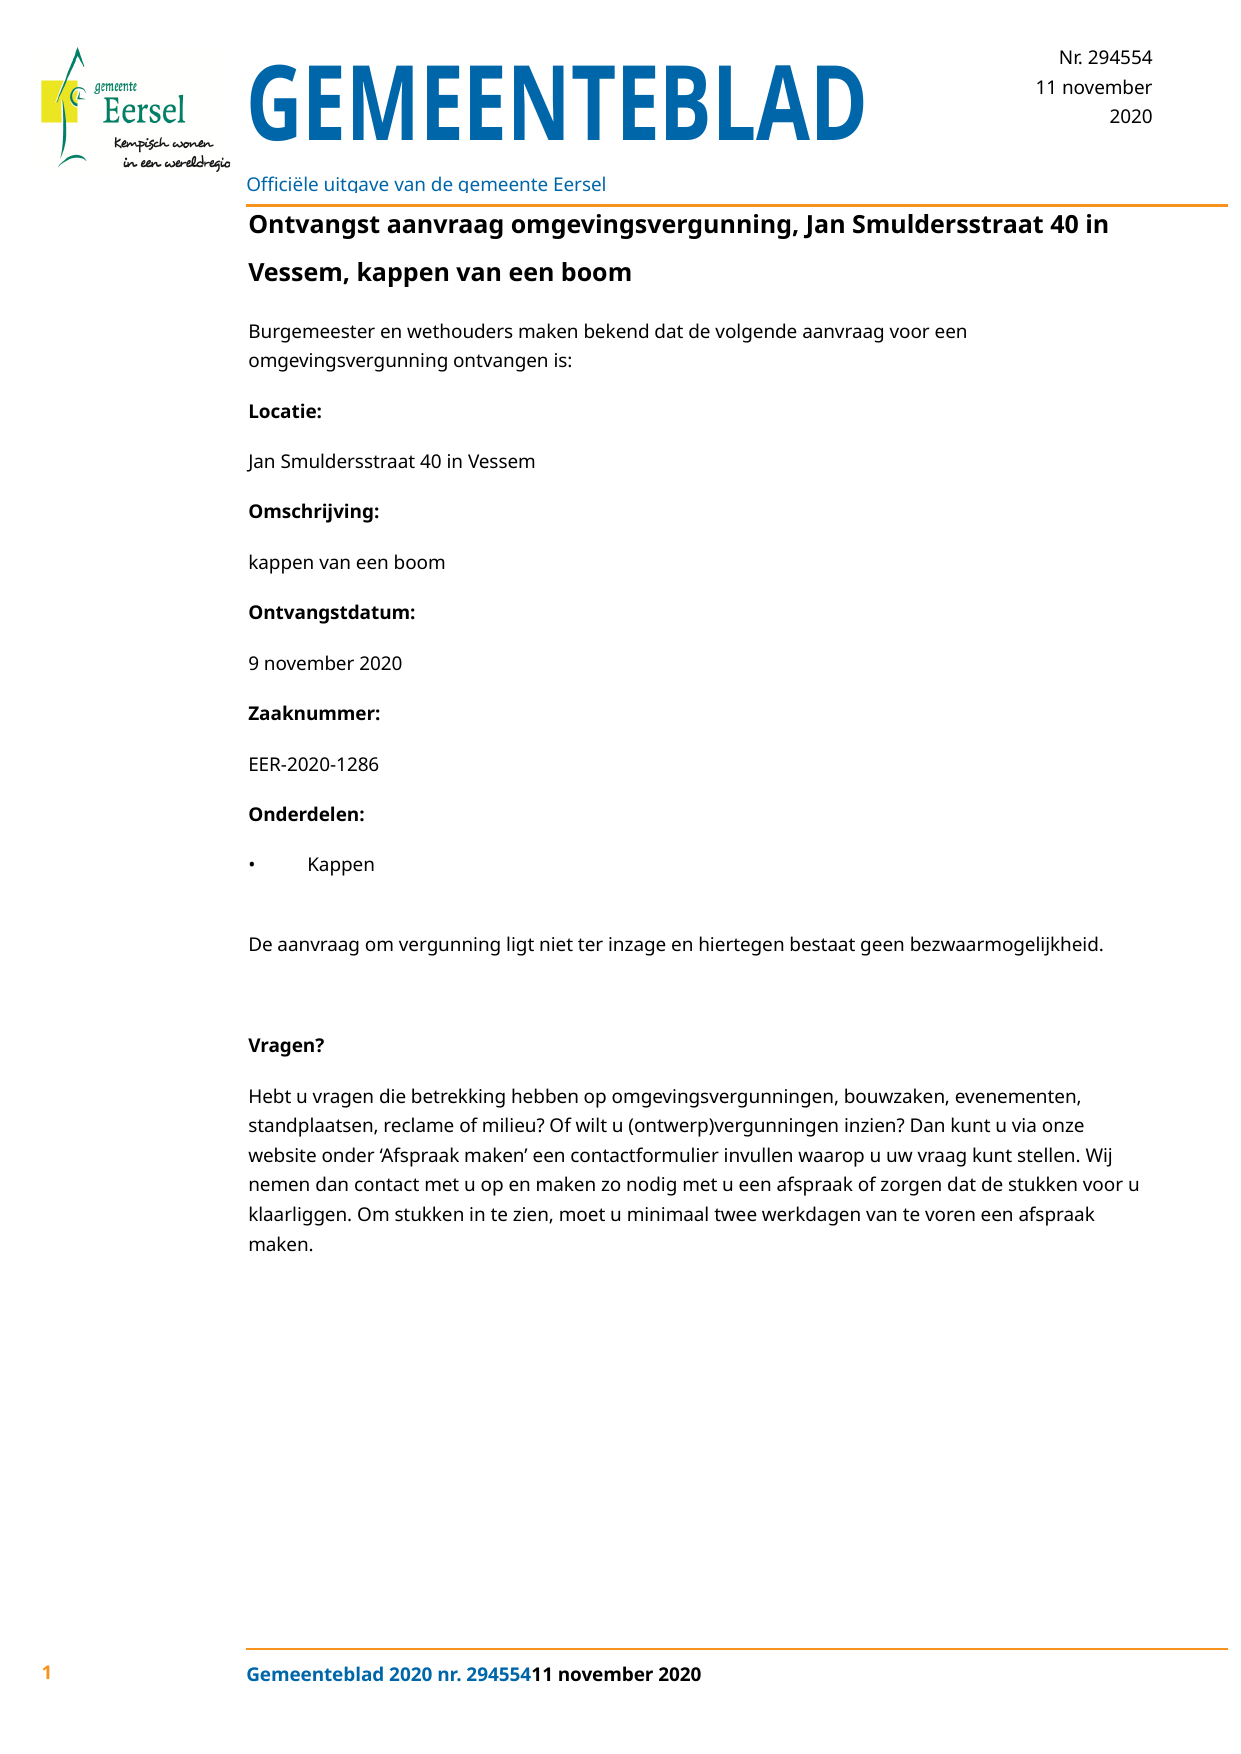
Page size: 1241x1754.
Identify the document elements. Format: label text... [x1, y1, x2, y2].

text EER-2020-1286 [248, 751, 1152, 777]
text Jan Smuldersstraat 40 in Vessem [248, 448, 1152, 474]
text Omschrijving: [248, 499, 1152, 524]
text Ontvangst aanvraag omgevingsvergunning, Jan Smuldersstraat 40 in Vessem, kappen van een boom [248, 207, 1152, 288]
picture [41, 47, 231, 172]
text Zaaknummer: [248, 700, 1152, 726]
text Ontvangstdatum: [248, 599, 1152, 625]
text Hebt u vragen die betrekking hebben op omgevingsvergunningen, bouwzaken, evenementen, standplaatsen, reclame of milieu? Of wilt u (ontwerp)vergunningen inzien? Dan kunt u via onze website onder ‘Afspraak maken’ een contactformulier invullen waarop u uw vraag kunt stellen. Wij nemen dan contact met u op en maken zo nodig met u een afspraak of zorgen dat de stukken voor u klaarliggen. Om stukken in te zien, moet u minimaal twee werkdagen van te voren een afspraak maken. [248, 1083, 1152, 1257]
text Locatie: [248, 398, 1152, 424]
text De aanvraag om vergunning ligt niet ter inzage en hiertegen bestaat geen bezwaarmogelijkheid. [248, 932, 1152, 957]
text 9 november 2020 [248, 650, 1152, 676]
text Vragen? [248, 1032, 1152, 1058]
text Onderdelen: [248, 801, 1152, 827]
list Kappen [248, 852, 1152, 877]
text kappen van een boom [248, 549, 1152, 575]
text Burgemeester en wethouders maken bekend dat de volgende aanvraag voor een omgevingsvergunning ontvangen is: [248, 318, 1152, 373]
